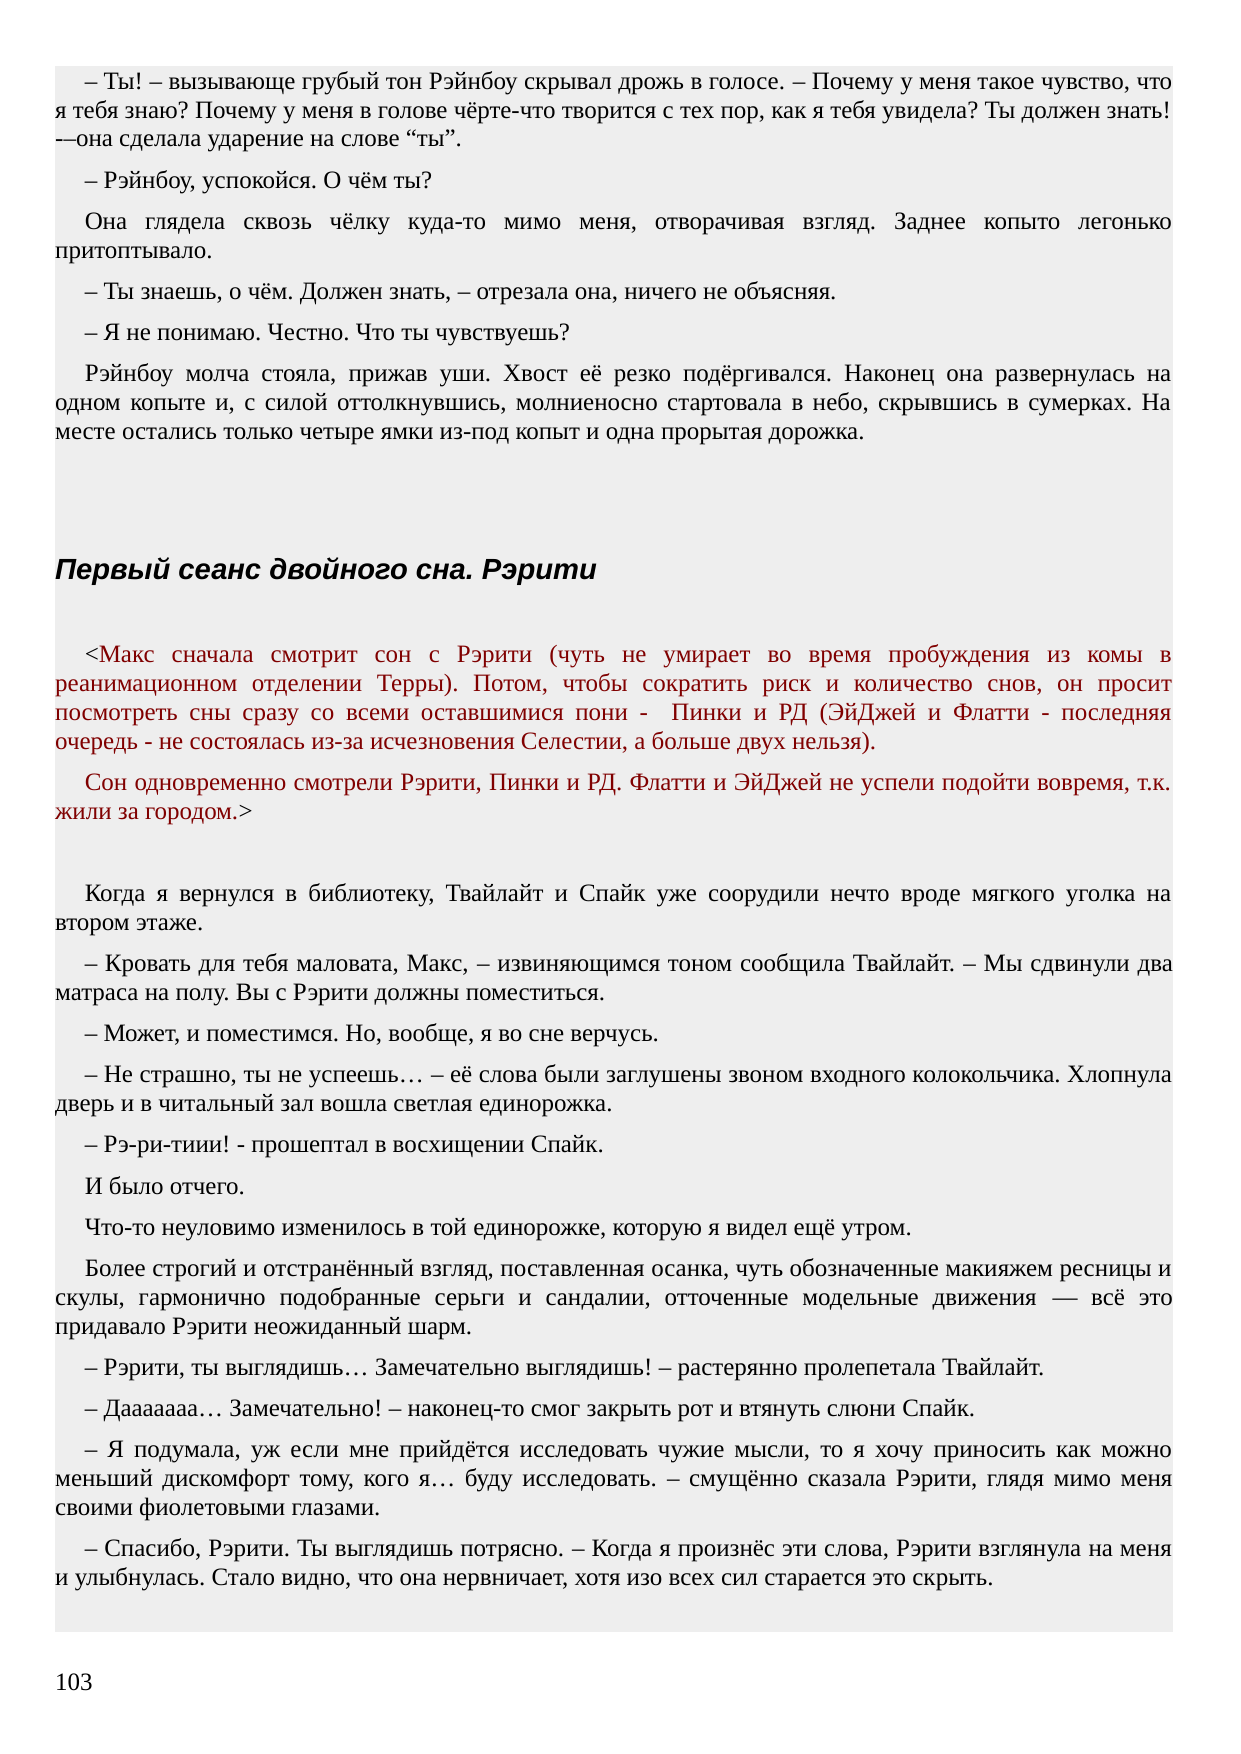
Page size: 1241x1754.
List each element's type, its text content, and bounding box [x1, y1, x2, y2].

text – Дааааааа… Замечательно! – наконец-то смог закрыть рот и втянуть слюни Спайк. [55, 1393, 1173, 1422]
text – Кровать для тебя маловата, Макс, – извиняющимся тоном сообщила Твайлайт. – Мы сдвинули два матраса на полу. Вы с Рэрити должны поместиться. [55, 948, 1173, 1006]
text Более строгий и отстранённый взгляд, поставленная осанка, чуть обозначенные макияжем ресницы и скулы, гармонично подобранные серьги и сандалии, отточенные модельные движения — всё это придавало Рэрити неожиданный шарм. [55, 1253, 1173, 1339]
text – Спасибо, Рэрити. Ты выглядишь потрясно. – Когда я произнёс эти слова, Рэрити взглянула на меня и улыбнулась. Стало видно, что она нервничает, хотя изо всех сил старается это скрыть. [55, 1533, 1173, 1591]
text – Рэ-ри-тиии! - прошептал в восхищении Спайк. [55, 1129, 1173, 1158]
text Рэйнбоу молча стояла, прижав уши. Хвост её резко подёргивался. Наконец она развернулась на одном копыте и, с силой оттолкнувшись, молниеносно стартовала в небо, скрывшись в сумерках. На месте остались только четыре ямки из-под копыт и одна прорытая дорожка. [55, 358, 1173, 445]
text – Не страшно, ты не успеешь… – её слова были заглушены звоном входного колокольчика. Хлопнула дверь и в читальный зал вошла светлая единорожка. [55, 1059, 1173, 1117]
text Сон одновременно смотрели Рэрити, Пинки и РД. Флатти и ЭйДжей не успели подойти вовремя, т.к. жили за городом.> [55, 767, 1173, 824]
text – Рэрити, ты выглядишь… Замечательно выглядишь! – растерянно пролепетала Твайлайт. [55, 1352, 1173, 1381]
text – Ты! – вызывающе грубый тон Рэйнбоу скрывал дрожь в голосе. – Почему у меня такое чувство, что я тебя знаю? Почему у меня в голове чёрте-что творится с тех пор, как я тебя увидела? Ты должен знать! -–она сделала ударение на слове “ты”. [55, 66, 1173, 152]
text – Я не понимаю. Честно. Что ты чувствуешь? [55, 317, 1173, 346]
text – Рэйнбоу, успокойся. О чём ты? [55, 165, 1173, 193]
text И было отчего. [55, 1171, 1173, 1199]
text <Макс сначала смотрит сон с Рэрити (чуть не умирает во время пробуждения из комы в реанимационном отделении Терры). Потом, чтобы сократить риск и количество снов, он просит посмотреть сны сразу со всеми оставшимися пони - Пинки и РД (ЭйДжей и Флатти - последняя очередь - не состоялась из-за исчезновения Селестии, а больше двух нельзя). [55, 639, 1173, 754]
text – Я подумала, уж если мне прийдётся исследовать чужие мысли, то я хочу приносить как можно меньший дискомфорт тому, кого я… буду исследовать. – смущённо сказала Рэрити, глядя мимо меня своими фиолетовыми глазами. [55, 1434, 1173, 1521]
text – Ты знаешь, о чём. Должен знать, – отрезала она, ничего не объясняя. [55, 276, 1173, 305]
text Она глядела сквозь чёлку куда-то мимо меня, отворачивая взгляд. Заднее копыто легонько притоптывало. [55, 206, 1173, 263]
text Когда я вернулся в библиотеку, Твайлайт и Спайк уже соорудили нечто вроде мягкого уголка на втором этаже. [55, 878, 1173, 936]
subtitle Первый сеанс двойного сна. Рэрити [55, 552, 1173, 586]
text Что-то неуловимо изменилось в той единорожке, которую я видел ещё утром. [55, 1212, 1173, 1241]
text – Может, и поместимся. Но, вообще, я во сне верчусь. [55, 1018, 1173, 1047]
